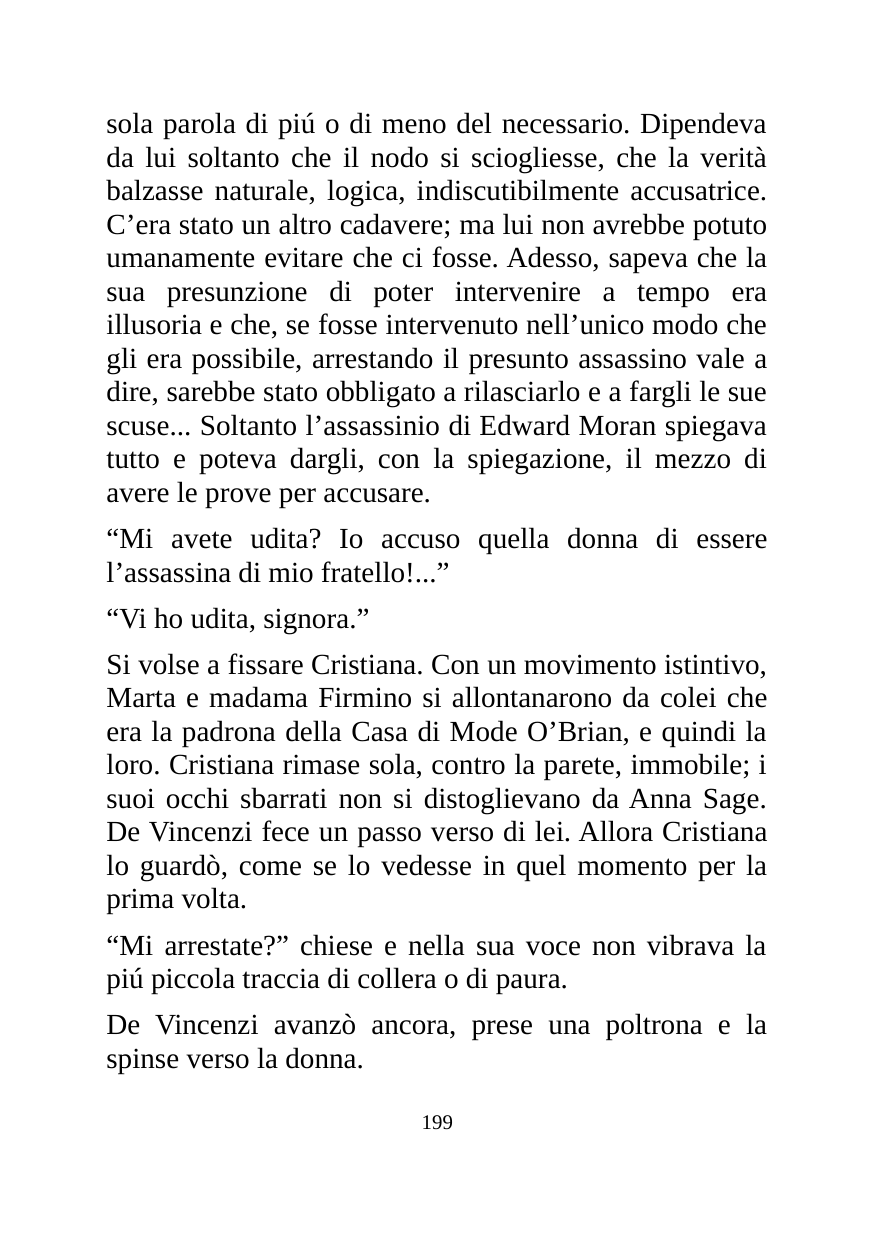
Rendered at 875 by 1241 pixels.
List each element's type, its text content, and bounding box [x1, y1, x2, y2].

text Si volse a fissare Cristiana. Con un movimento istintivo, Marta e madama Firmino si allontanarono da colei che era la padrona della Casa di Mode O’Brian, e quindi la loro. Cristiana rimase sola, contro la parete, immobile; i suoi occhi sbarrati non si distoglievano da Anna Sage. De Vincenzi fece un passo verso di lei. Allora Cristiana lo guardò, come se lo vedesse in quel momento per la prima volta. [106, 647, 768, 915]
text “Mi avete udita? Io accuso quella donna di essere l’assassina di mio fratello!...” [106, 521, 768, 588]
text De Vincenzi avanzò ancora, prese una poltrona e la spinse verso la donna. [106, 1007, 768, 1074]
text sola parola di piú o di meno del necessario. Dipendeva da lui soltanto che il nodo si sciogliesse, che la verità balzasse naturale, logica, indiscutibilmente accusatrice. C’era stato un altro cadavere; ma lui non avrebbe potuto umanamente evitare che ci fosse. Adesso, sapeva che la sua presunzione di poter intervenire a tempo era illusoria e che, se fosse intervenuto nell’unico modo che gli era possibile, arrestando il presunto assassino vale a dire, sarebbe stato obbligato a rilasciarlo e a fargli le sue scuse... Soltanto l’assassinio di Edward Moran spiegava tutto e poteva dargli, con la spiegazione, il mezzo di avere le prove per accusare. [106, 106, 768, 509]
text “Vi ho udita, signora.” [106, 601, 768, 634]
text “Mi arrestate?” chiese e nella sua voce non vibrava la piú piccola traccia di collera o di paura. [106, 928, 768, 995]
